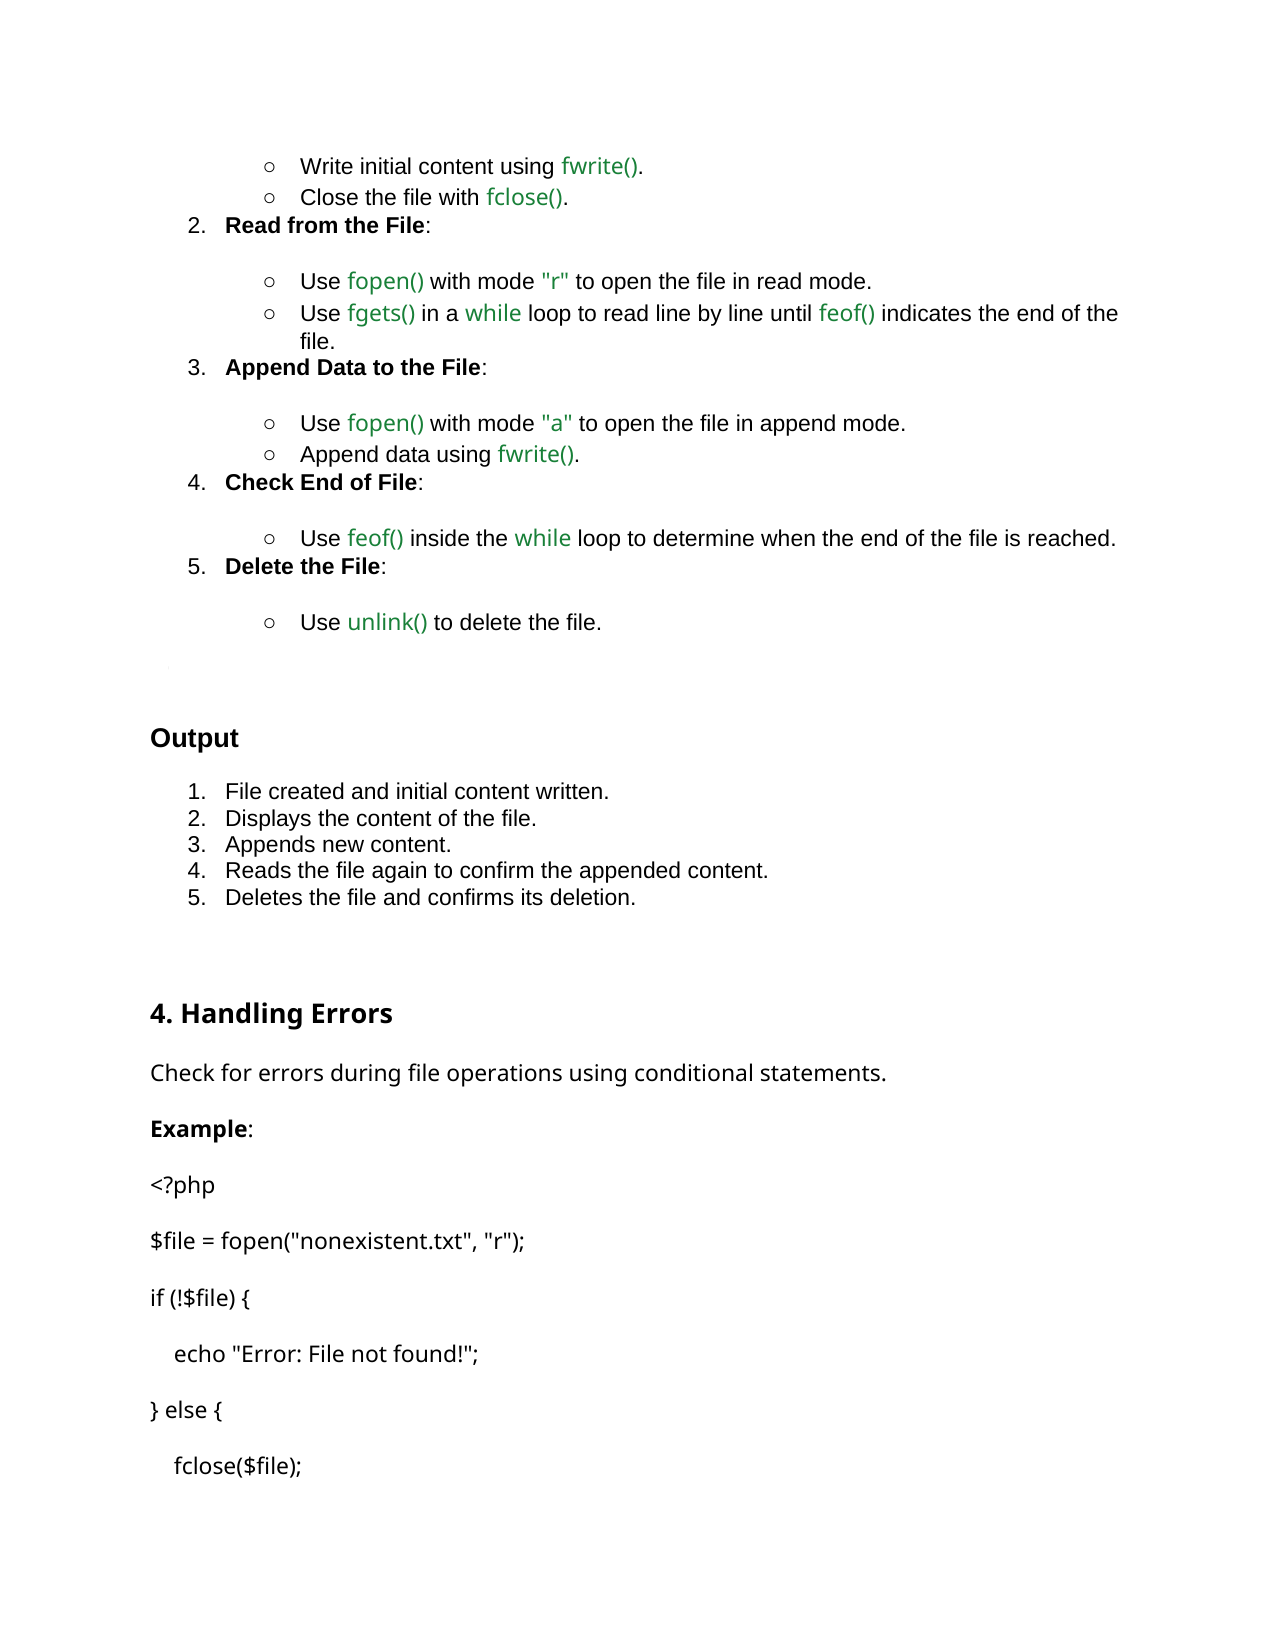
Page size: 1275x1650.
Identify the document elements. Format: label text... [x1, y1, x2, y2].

list Check End of File: [187, 469, 1125, 522]
text echo "Error: File not found!"; [150, 1338, 1125, 1369]
list Use fopen() with mode "a" to open the file in append mode. [262, 407, 1125, 438]
text } else { [150, 1394, 1125, 1425]
list Use feof() inside the while loop to determine when the end of the file is reached. [262, 522, 1125, 553]
list Append Data to the File: [187, 354, 1125, 407]
list Displays the content of the file. [187, 804, 1125, 831]
text $file = fopen("nonexistent.txt", "r"); [150, 1225, 1125, 1256]
list Appends new content. [187, 831, 1125, 857]
list Delete the File: [187, 553, 1125, 606]
text <?php [150, 1169, 1125, 1200]
list Deletes the file and confirms its deletion. [187, 883, 1125, 910]
subtitle 4. Handling Errors [150, 994, 1125, 1031]
list File created and initial content written. [187, 778, 1125, 804]
text if (!$file) { [150, 1281, 1125, 1313]
list Close the file with fclose(). [262, 181, 1125, 212]
list Read from the File: [187, 212, 1125, 265]
text Example: [150, 1113, 1125, 1144]
text fclose($file); [150, 1450, 1125, 1481]
list Append data using fwrite(). [262, 438, 1125, 469]
list Reads the file again to confirm the appended content. [187, 857, 1125, 883]
subtitle Output [150, 722, 1125, 753]
text Check for errors during file operations using conditional statements. [150, 1056, 1125, 1088]
list Use fopen() with mode "r" to open the file in read mode. [262, 265, 1125, 296]
list Write initial content using fwrite(). [262, 150, 1125, 181]
list Use unlink() to delete the file. [262, 606, 1125, 637]
list Use fgets() in a while loop to read line by line until feof() indicates the end of the file. [262, 296, 1125, 354]
